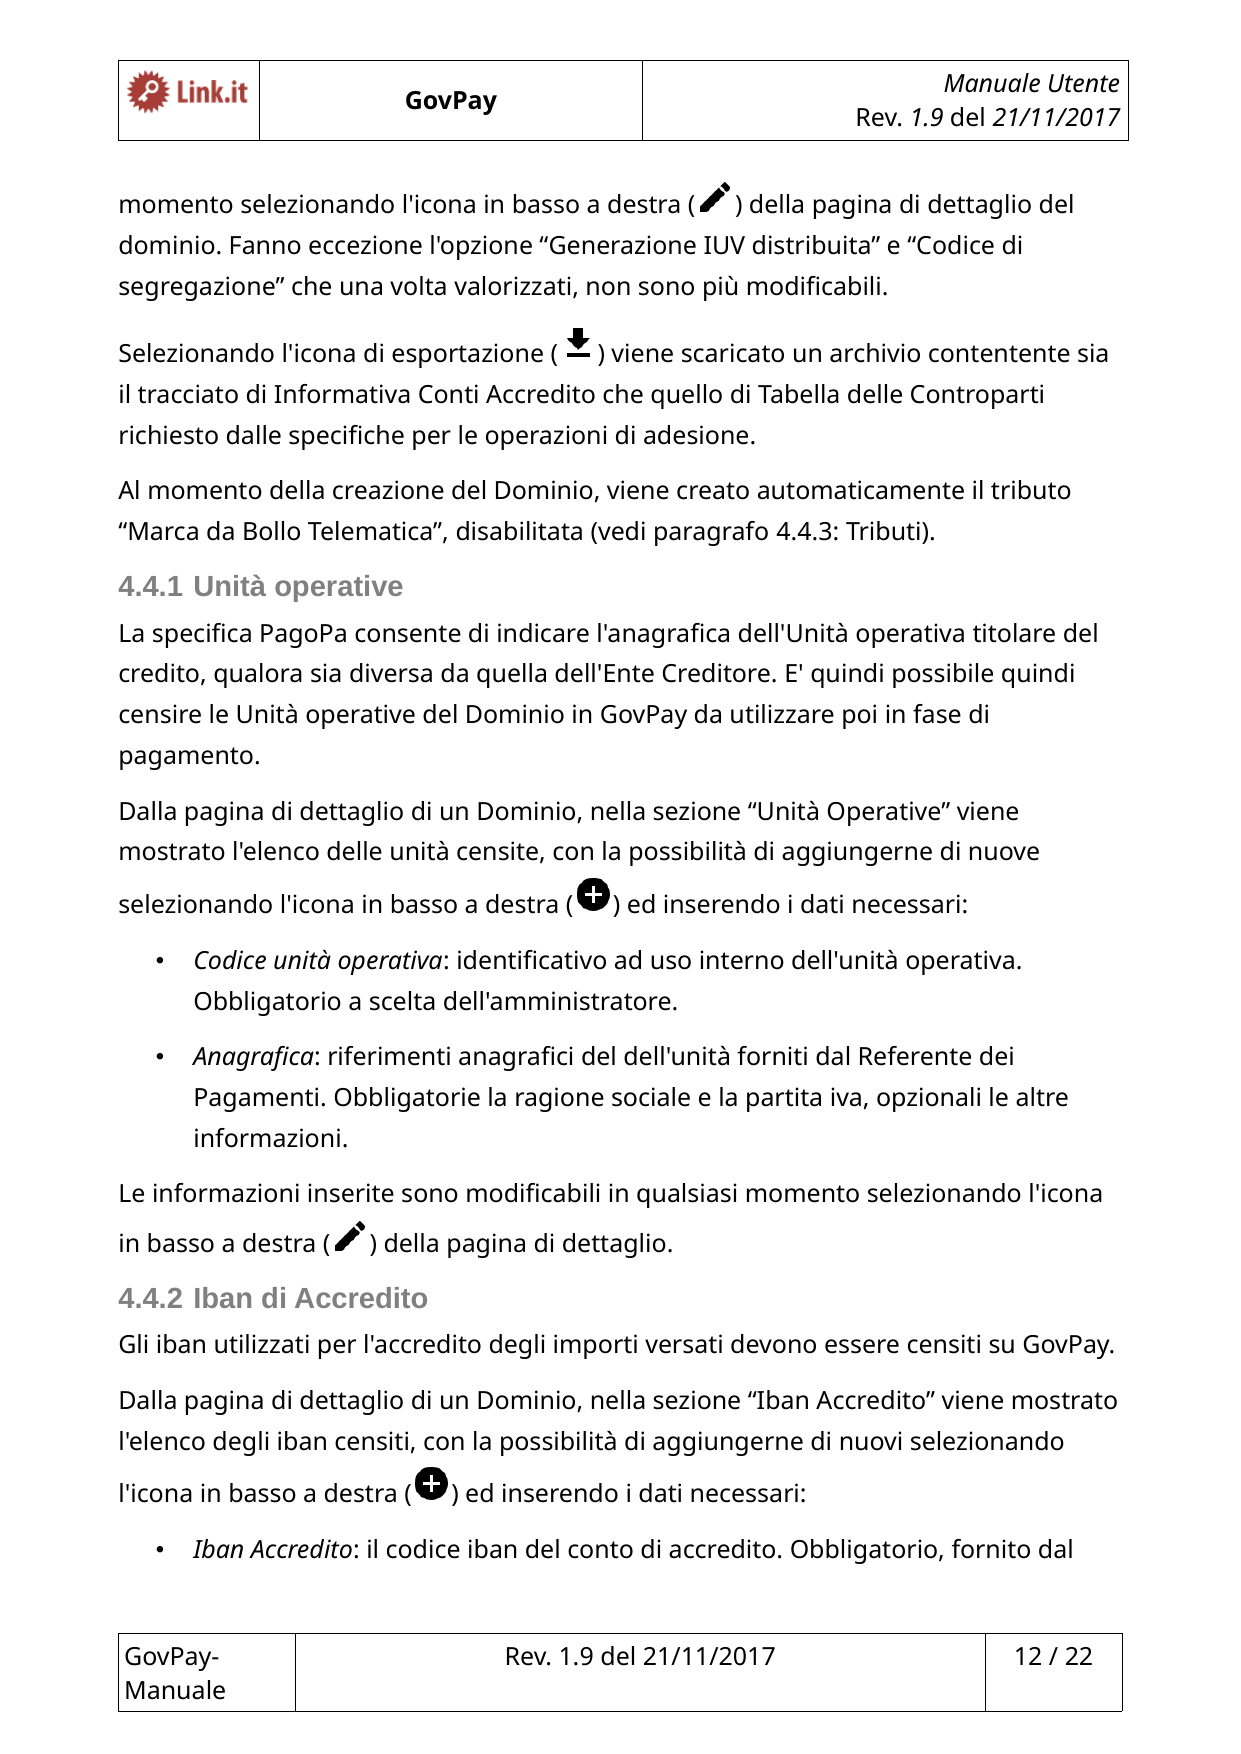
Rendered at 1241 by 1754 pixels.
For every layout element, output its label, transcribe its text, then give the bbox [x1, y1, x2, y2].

list Iban Accredito: il codice iban del conto di accredito. Obbligatorio, fornito dal [156, 1532, 1122, 1566]
text Le informazioni inserite sono modificabili in qualsiasi momento selezionando l'icona in basso a destra () della pagina di dettaglio. [118, 1176, 1122, 1259]
text momento selezionando l'icona in basso a destra () della pagina di dettaglio del dominio. Fanno eccezione l'opzione “Generazione IUV distribuita” e “Codice di segregazione” che una volta valorizzati, non sono più modificabili. [118, 178, 1122, 302]
list Anagrafica: riferimenti anagrafici del dell'unità forniti dal Referente dei Pagamenti. Obbligatorie la ragione sociale e la partita iva, opzionali le altre informazioni. [156, 1039, 1122, 1154]
picture [123, 65, 254, 119]
picture [573, 875, 613, 914]
picture [695, 177, 735, 217]
subtitle Unità operative [118, 569, 1122, 603]
text Dalla pagina di dettaglio di un Dominio, nella sezione “Unità Operative” viene mostrato l'elenco delle unità censite, con la possibilità di aggiungerne di nuove selezionando l'icona in basso a destra () ed inserendo i dati necessari: [118, 793, 1122, 921]
text Dalla pagina di dettaglio di un Dominio, nella sezione “Iban Accredito” viene mostrato l'elenco degli iban censiti, con la possibilità di aggiungerne di nuovi selezionando l'icona in basso a destra () ed inserendo i dati necessari: [118, 1382, 1122, 1510]
subtitle Iban di Accredito [118, 1281, 1122, 1314]
text Gli iban utilizzati per l'accredito degli importi versati devono essere censiti su GovPay. [118, 1327, 1122, 1361]
text La specifica PagoPa consente di indicare l'anagrafica dell'Unità operativa titolare del credito, qualora sia diversa da quella dell'Ente Creditore. E' quindi possibile quindi censire le Unità operative del Dominio in GovPay da utilizzare poi in fase di pagamento. [118, 615, 1122, 772]
picture [330, 1216, 370, 1256]
list Codice unità operativa: identificativo ad uso interno dell'unità operativa. Obbligatorio a scelta dell'amministratore. [156, 942, 1122, 1017]
picture [412, 1463, 451, 1503]
text Al momento della creazione del Dominio, viene creato automaticamente il tributo “Marca da Bollo Telematica”, disabilitata (vedi paragrafo 4.4.3: Tributi). [118, 473, 1122, 548]
picture [558, 323, 598, 363]
text Selezionando l'icona di esportazione () viene scaricato un archivio contentente sia il tracciato di Informativa Conti Accredito che quello di Tabella delle Controparti richiesto dalle specifiche per le operazioni di adesione. [118, 324, 1122, 452]
